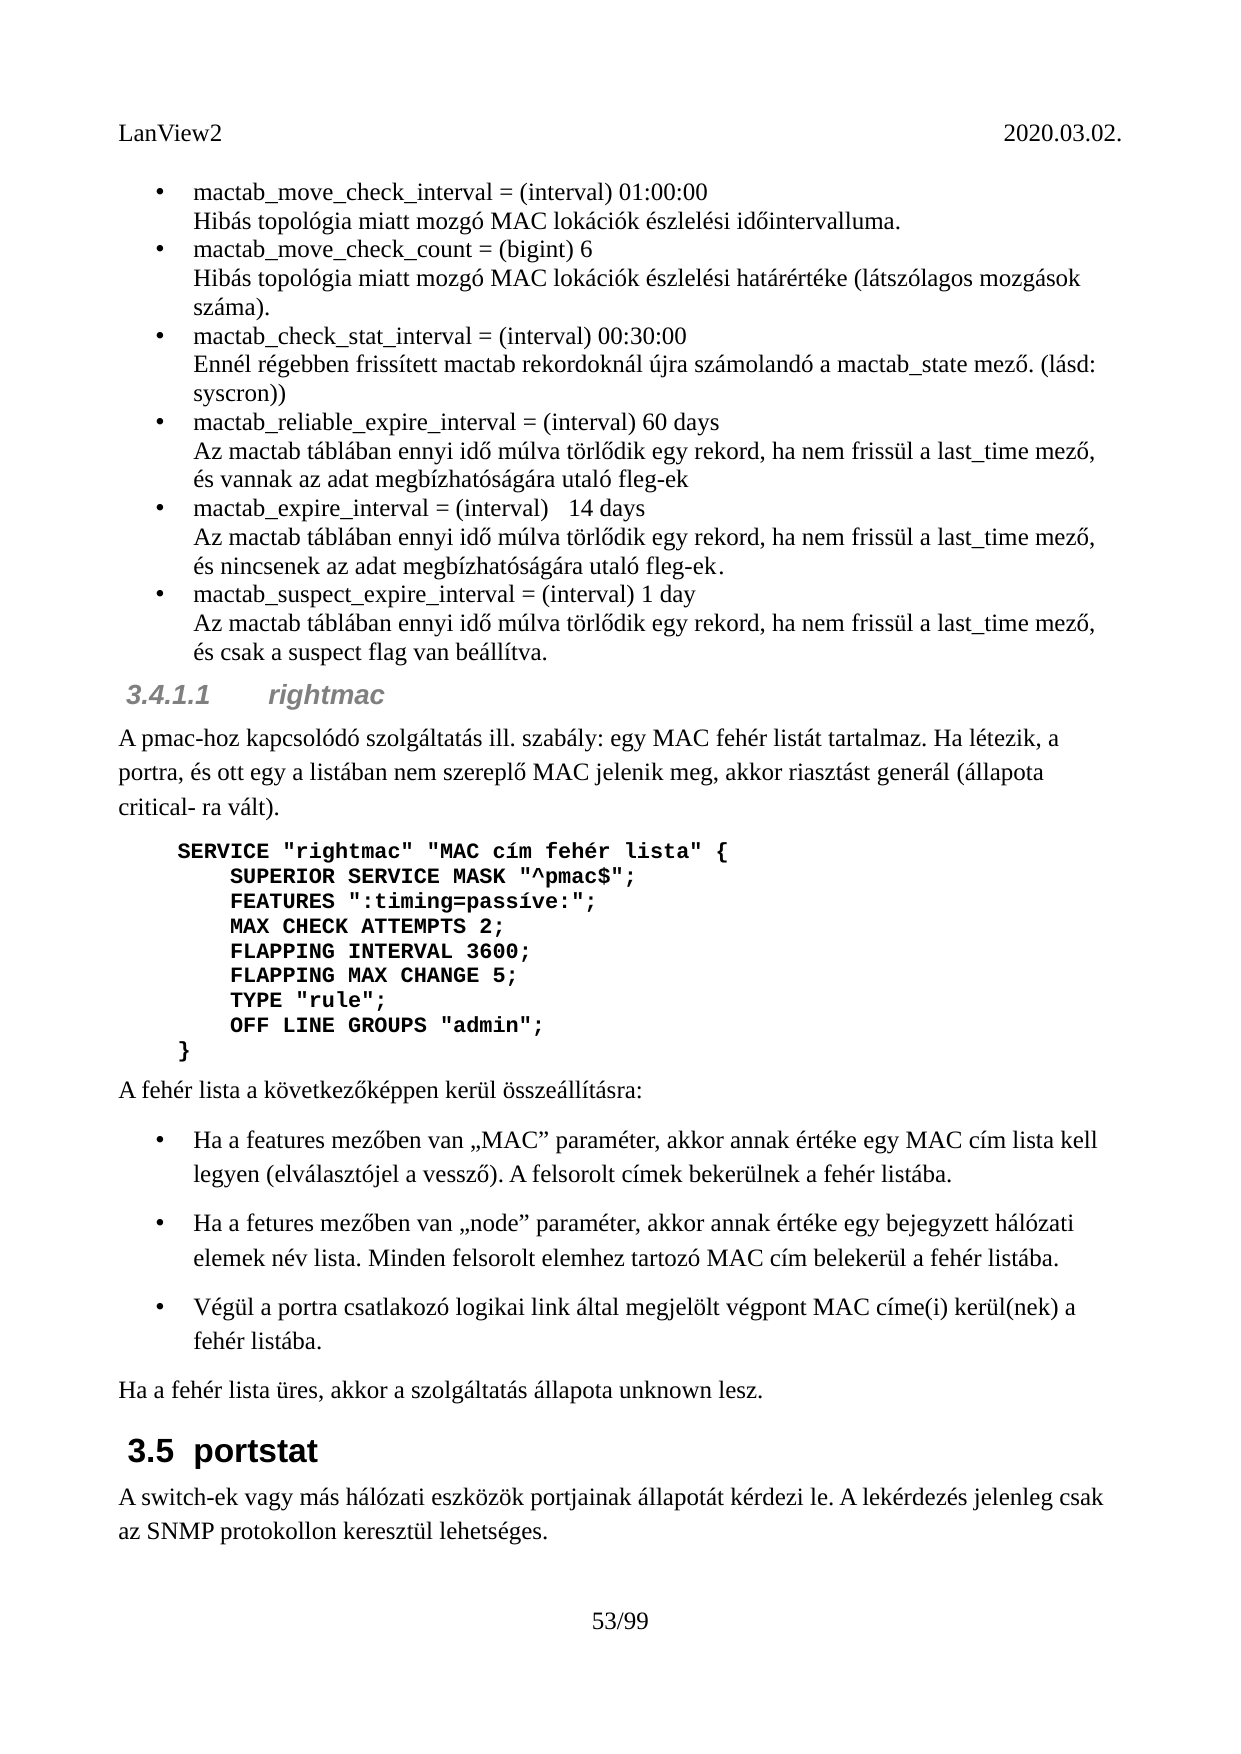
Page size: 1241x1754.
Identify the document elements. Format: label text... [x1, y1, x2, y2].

list mactab_expire_interval = (interval) 14 days Az mactab táblában ennyi idő múlva törlődik egy rekord, ha nem frissül a last_time mező, és nincsenek az adat megbízhatóságára utaló fleg-ek . [156, 493, 1122, 579]
subtitle rightmac [118, 678, 1122, 710]
list mactab_move_check_interval = (interval) 01:00:00 Hibás topológia miatt mozgó MAC lokációk észlelési időintervalluma. [156, 177, 1122, 234]
text A pmac-hoz kapcsolódó szolgáltatás ill. szabály: egy MAC fehér listát tartalmaz. Ha létezik, a portra, és ott egy a listában nem szereplő MAC jelenik meg, akkor riasztást generál (állapota critical- ra vált). [118, 723, 1122, 820]
text SERVICE "rightmac" "MAC cím fehér lista" { SUPERIOR SERVICE MASK "^pmac$"; FEATURES ":timing=passíve:"; MAX CHECK ATTEMPTS 2; FLAPPING INTERVAL 3600; FLAPPING MAX CHANGE 5; TYPE "rule"; OFF LINE GROUPS "admin"; } [177, 841, 1122, 1064]
list mactab_reliable_expire_interval = (interval) 60 days Az mactab táblában ennyi idő múlva törlődik egy rekord, ha nem frissül a last_time mező, és vannak az adat megbízhatóságára utaló fleg-ek [156, 407, 1122, 493]
list Végül a portra csatlakozó logikai link által megjelölt végpont MAC címe(i) kerül(nek) a fehér listába. [156, 1292, 1122, 1355]
list Ha a features mezőben van „MAC” paraméter, akkor annak értéke egy MAC cím lista kell legyen (elválasztójel a vessző). A felsorolt címek bekerülnek a fehér listába. [156, 1125, 1122, 1188]
text A switch-ek vagy más hálózati eszközök portjainak állapotát kérdezi le. A lekérdezés jelenleg csak az SNMP protokollon keresztül lehetséges. [118, 1482, 1122, 1545]
text Ha a fehér lista üres, akkor a szolgáltatás állapota unknown lesz. [118, 1375, 1122, 1404]
list mactab_suspect_expire_interval = (interval) 1 day Az mactab táblában ennyi idő múlva törlődik egy rekord, ha nem frissül a last_time mező, és csak a suspect flag van beállítva. [156, 579, 1122, 666]
list Ha a fetures mezőben van „node” paraméter, akkor annak értéke egy bejegyzett hálózati elemek név lista. Minden felsorolt elemhez tartozó MAC cím belekerül a fehér listába. [156, 1208, 1122, 1271]
list mactab_check_stat_interval = (interval) 00:30:00 Ennél régebben frissített mactab rekordoknál újra számolandó a mactab_state mező. (lásd: syscron)) [156, 321, 1122, 407]
subtitle portstat [118, 1431, 1122, 1469]
list mactab_move_check_count = (bigint) 6 Hibás topológia miatt mozgó MAC lokációk észlelési határértéke (látszólagos mozgások száma). [156, 234, 1122, 321]
text A fehér lista a következőképpen kerül összeállításra: [118, 1076, 1122, 1104]
